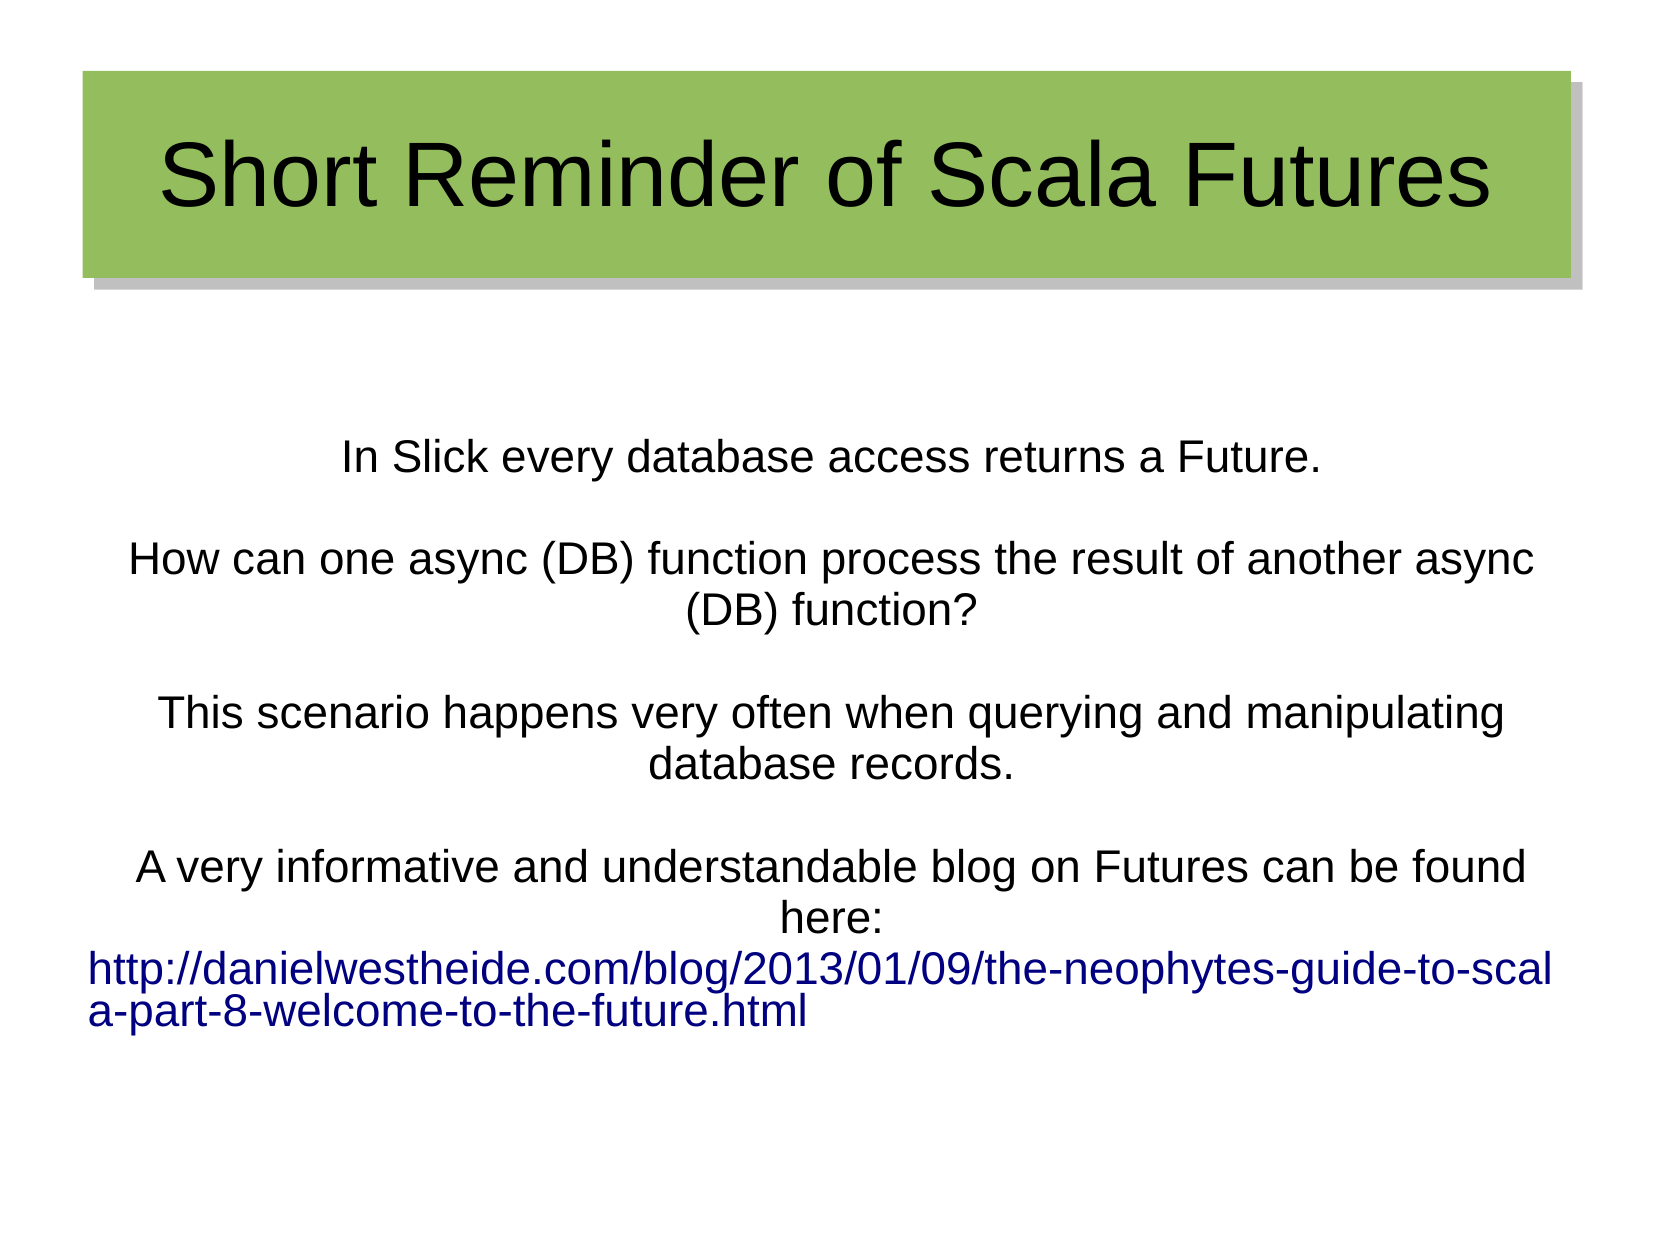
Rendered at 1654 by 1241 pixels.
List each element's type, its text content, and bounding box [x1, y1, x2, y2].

subtitle In Slick every database access returns a Future. How can one async (DB) function process the result of another async (DB) function? This scenario happens very often when querying and manipulating database records. A very informative and understandable blog on Futures can be found here: http://danielwestheide.com/blog/2013/01/09/the-neophytes-guide-to-scala-part-8-welcome-to-the-future.html [87, 315, 1576, 1035]
title Short Reminder of Scala Futures [82, 70, 1571, 278]
